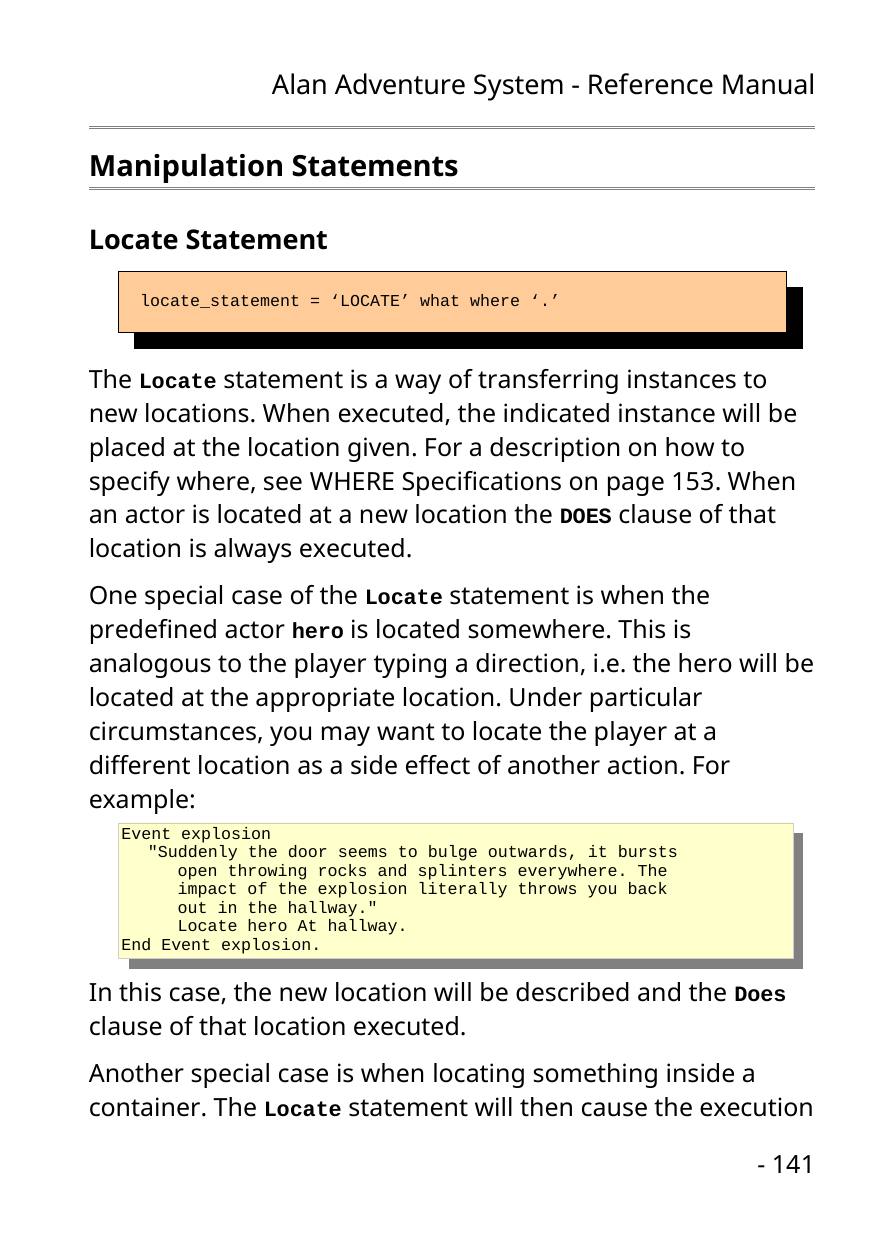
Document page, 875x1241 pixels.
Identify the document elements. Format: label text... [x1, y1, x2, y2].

text locate_statement = ‘LOCATE’ what where ‘.’ [119, 272, 786, 332]
text The Locate statement is a way of transferring instances to new locations. When ex­ecuted, the indicated instance will be placed at the location given. For a description on how to specify where, see WHERE Specifications on page 122. When an actor is located at a new location the DOES clause of that location is always executed. [88, 362, 815, 565]
text One special case of the Locate statement is when the predefined actor hero is located somewhere. This is analogous to the player typing a direction, i.e. the hero will be located at the appropriate location. Under particular circumstances, you may want to locate the player at a different lo­cation as a side effect of another action. For example: [88, 578, 815, 816]
text Event explosion "Suddenly the door seems to bulge outwards, it bursts open throwing rocks and splinters everywhere. The impact of the explosion literally throws you back out in the hallway." Locate hero At hallway. End Event explosion. [119, 824, 793, 958]
subtitle Manipulation Statements [88, 146, 815, 189]
text In this case, the new location will be described and the Does clause of that location executed. [88, 975, 815, 1043]
text Another special case is when locating something inside a container. The Lo­cate statement will then cause the execution [88, 1056, 815, 1124]
subtitle Locate Statement [88, 221, 815, 258]
